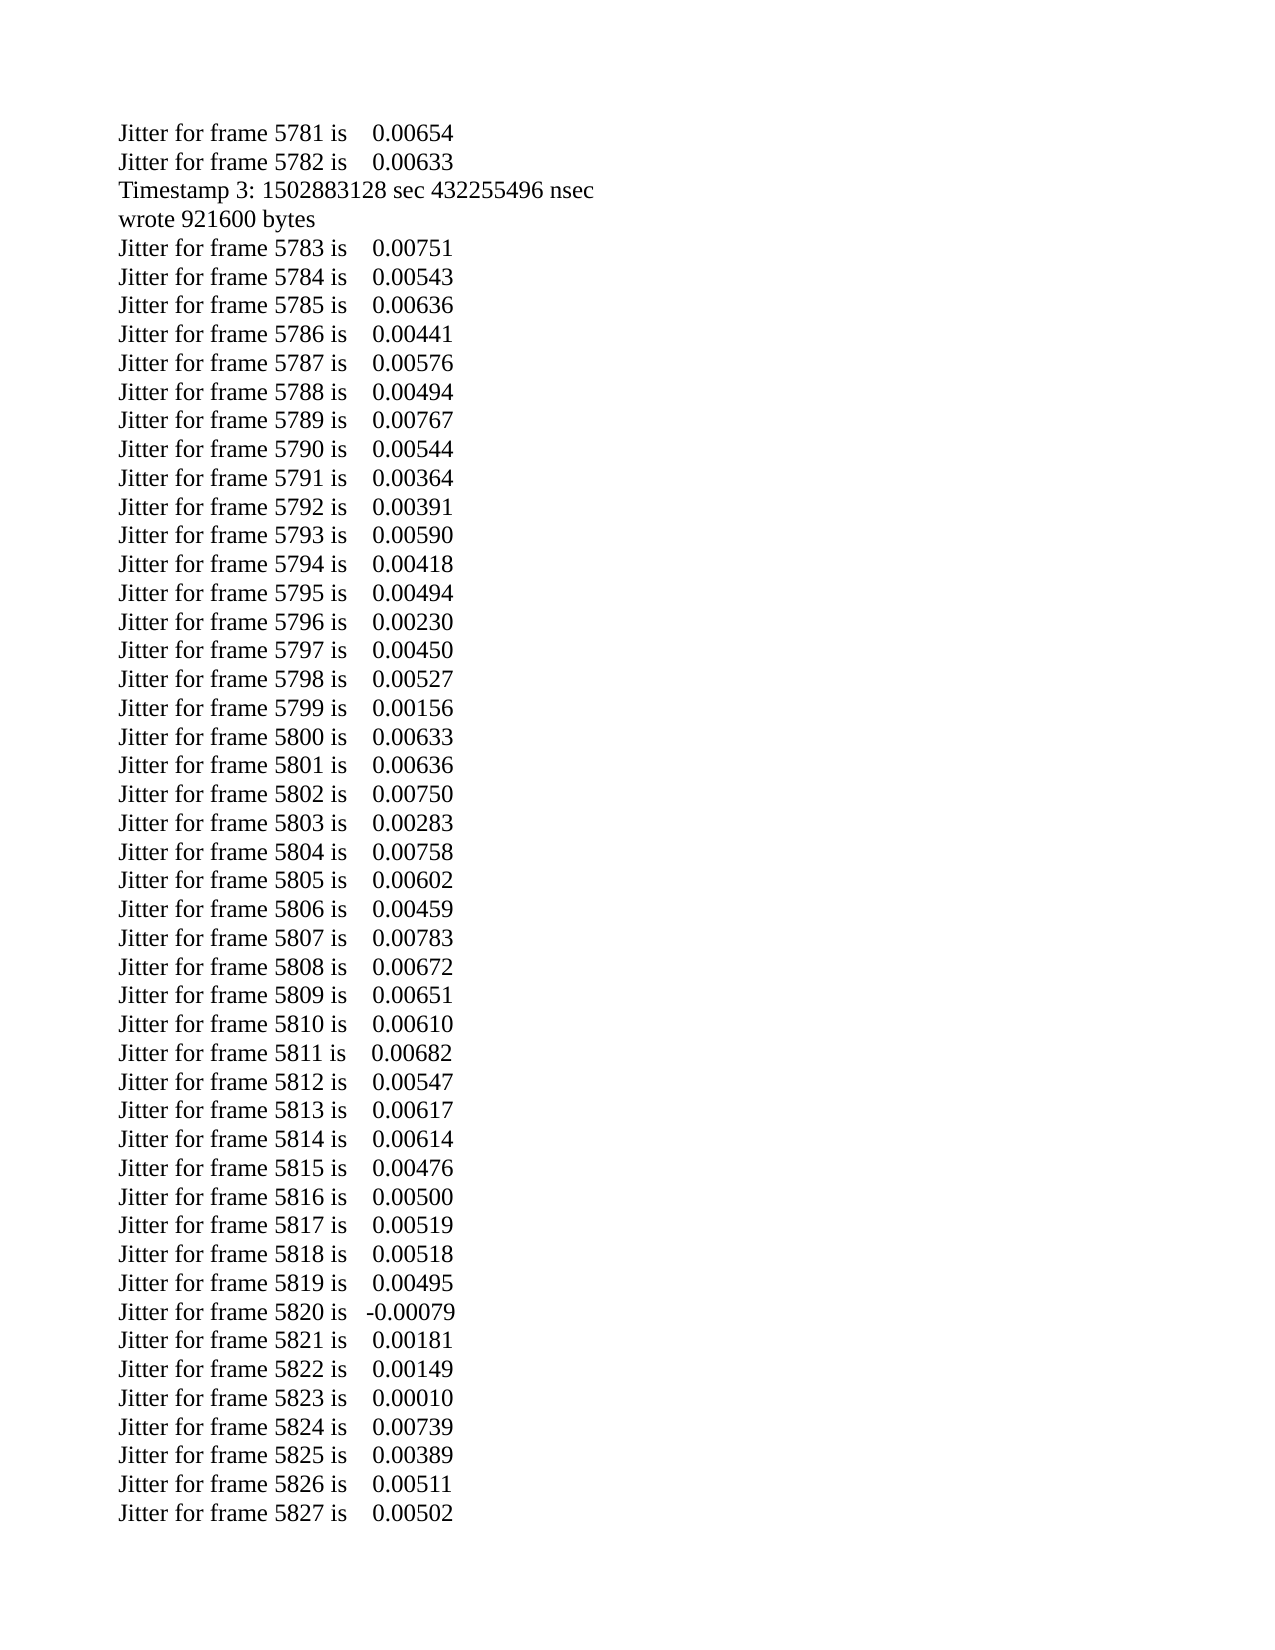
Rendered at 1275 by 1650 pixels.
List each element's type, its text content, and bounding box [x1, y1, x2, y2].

text Jitter for frame 5825 is 0.00389 [118, 1441, 1157, 1469]
text Jitter for frame 5796 is 0.00230 [118, 607, 1157, 636]
text Jitter for frame 5800 is 0.00633 [118, 722, 1157, 751]
text Jitter for frame 5820 is -0.00079 [118, 1297, 1157, 1326]
text Jitter for frame 5805 is 0.00602 [118, 866, 1157, 894]
text Jitter for frame 5811 is 0.00682 [118, 1038, 1157, 1067]
text Jitter for frame 5788 is 0.00494 [118, 377, 1157, 406]
text Jitter for frame 5812 is 0.00547 [118, 1067, 1157, 1096]
text Jitter for frame 5817 is 0.00519 [118, 1211, 1157, 1239]
text Jitter for frame 5819 is 0.00495 [118, 1268, 1157, 1297]
text Jitter for frame 5781 is 0.00654 [118, 118, 1157, 147]
text Jitter for frame 5810 is 0.00610 [118, 1009, 1157, 1038]
text Jitter for frame 5786 is 0.00441 [118, 319, 1157, 348]
text Jitter for frame 5804 is 0.00758 [118, 837, 1157, 866]
text Jitter for frame 5824 is 0.00739 [118, 1412, 1157, 1441]
text Jitter for frame 5818 is 0.00518 [118, 1239, 1157, 1268]
text Timestamp 3: 1502883128 sec 432255496 nsec [118, 176, 1157, 204]
text Jitter for frame 5793 is 0.00590 [118, 521, 1157, 549]
text Jitter for frame 5816 is 0.00500 [118, 1182, 1157, 1211]
text Jitter for frame 5790 is 0.00544 [118, 434, 1157, 463]
text Jitter for frame 5801 is 0.00636 [118, 751, 1157, 779]
text Jitter for frame 5823 is 0.00010 [118, 1383, 1157, 1412]
text Jitter for frame 5807 is 0.00783 [118, 923, 1157, 952]
text Jitter for frame 5814 is 0.00614 [118, 1124, 1157, 1153]
text Jitter for frame 5827 is 0.00502 [118, 1498, 1157, 1527]
text Jitter for frame 5821 is 0.00181 [118, 1326, 1157, 1354]
text Jitter for frame 5789 is 0.00767 [118, 406, 1157, 434]
text Jitter for frame 5798 is 0.00527 [118, 664, 1157, 693]
text Jitter for frame 5791 is 0.00364 [118, 463, 1157, 492]
text Jitter for frame 5809 is 0.00651 [118, 981, 1157, 1009]
text Jitter for frame 5826 is 0.00511 [118, 1469, 1157, 1498]
text Jitter for frame 5813 is 0.00617 [118, 1096, 1157, 1124]
text Jitter for frame 5782 is 0.00633 [118, 147, 1157, 176]
text Jitter for frame 5792 is 0.00391 [118, 492, 1157, 521]
text Jitter for frame 5794 is 0.00418 [118, 549, 1157, 578]
text Jitter for frame 5806 is 0.00459 [118, 894, 1157, 923]
text wrote 921600 bytes [118, 204, 1157, 233]
text Jitter for frame 5815 is 0.00476 [118, 1153, 1157, 1182]
text Jitter for frame 5822 is 0.00149 [118, 1354, 1157, 1383]
text Jitter for frame 5784 is 0.00543 [118, 262, 1157, 291]
text Jitter for frame 5808 is 0.00672 [118, 952, 1157, 981]
text Jitter for frame 5797 is 0.00450 [118, 636, 1157, 664]
text Jitter for frame 5799 is 0.00156 [118, 693, 1157, 722]
text Jitter for frame 5783 is 0.00751 [118, 233, 1157, 262]
text Jitter for frame 5803 is 0.00283 [118, 808, 1157, 837]
text Jitter for frame 5785 is 0.00636 [118, 291, 1157, 319]
text Jitter for frame 5787 is 0.00576 [118, 348, 1157, 377]
text Jitter for frame 5795 is 0.00494 [118, 578, 1157, 607]
text Jitter for frame 5802 is 0.00750 [118, 779, 1157, 808]
